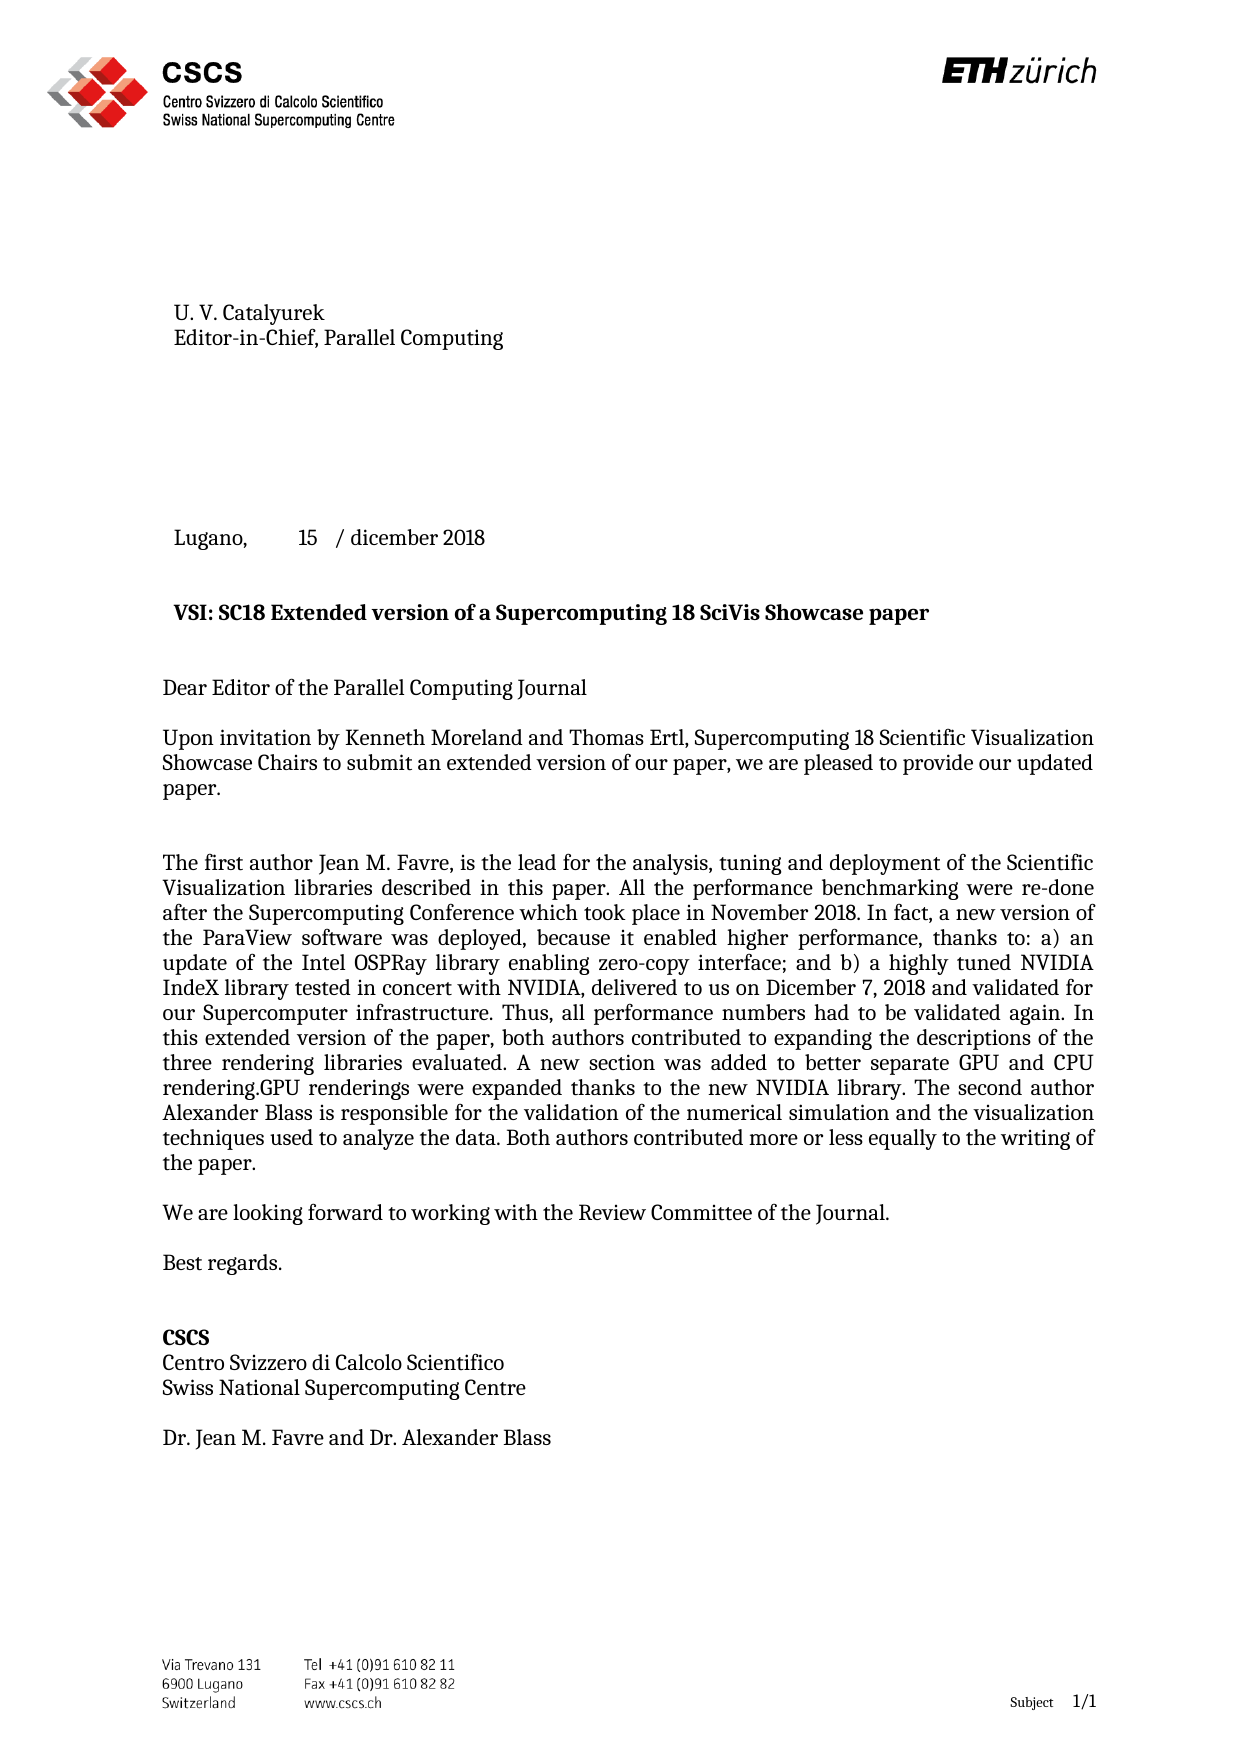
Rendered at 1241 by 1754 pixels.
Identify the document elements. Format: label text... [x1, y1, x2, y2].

table_cell [163, 625, 1095, 675]
text CSCS [162, 1325, 1096, 1350]
text The first author Jean M. Favre, is the lead for the analysis, tuning and deployment of the Scientific Visualization libraries described in this paper. All the performance benchmarking were re-done after the Supercomputing Conference which took place in November 2018. In fact, a new version of the ParaView software was deployed, because it enabled higher performance, thanks to: a) an update of the Intel OSPRay library enabling zero-copy interface; and b) a highly tuned NVIDIA IndeX library tested in concert with NVIDIA, delivered to us on Dicember 7, 2018 and validated for our Supercomputer infrastructure. Thus, all performance numbers had to be validated again. In this extended version of the paper, both authors contributed to expanding the descriptions of the three rendering libraries evaluated. A new section was added to better separate GPU and CPU rendering.GPU renderings were expanded thanks to the new NVIDIA library. The second author Alexander Blass is responsible for the validation of the numerical simulation and the visualization techniques used to analyze the data. Both authors contributed more or less equally to the writing of the paper. [162, 850, 1096, 1175]
text Best regards. [162, 1250, 1096, 1275]
text Swiss National Supercomputing Centre [162, 1375, 1096, 1400]
table_cell Lugano, 15 / dicember 2018 [163, 525, 1095, 550]
picture [936, 52, 1102, 89]
picture [156, 1652, 460, 1714]
text Dear Editor of the Parallel Computing Journal [162, 675, 1096, 700]
picture [41, 52, 400, 134]
text We are looking forward to working with the Review Committee of the Journal. [162, 1200, 1096, 1225]
text Centro Svizzero di Calcolo Scientifico [162, 1350, 1096, 1375]
table_header U. V. Catalyurek Editor-in-Chief, Parallel Computing [163, 300, 629, 450]
table_cell VSI: SC18 Extended version of a Supercomputing 18 SciVis Showcase paper [163, 600, 1095, 625]
table_header [629, 300, 1095, 450]
text Dr. Jean M. Favre and Dr. Alexander Blass [162, 1425, 1096, 1450]
table_cell [163, 450, 1095, 525]
table_cell [163, 550, 1095, 600]
text Upon invitation by Kenneth Moreland and Thomas Ertl, Supercomputing 18 Scientific Visualization Showcase Chairs to submit an extended version of our paper, we are pleased to provide our updated paper. [162, 725, 1096, 800]
